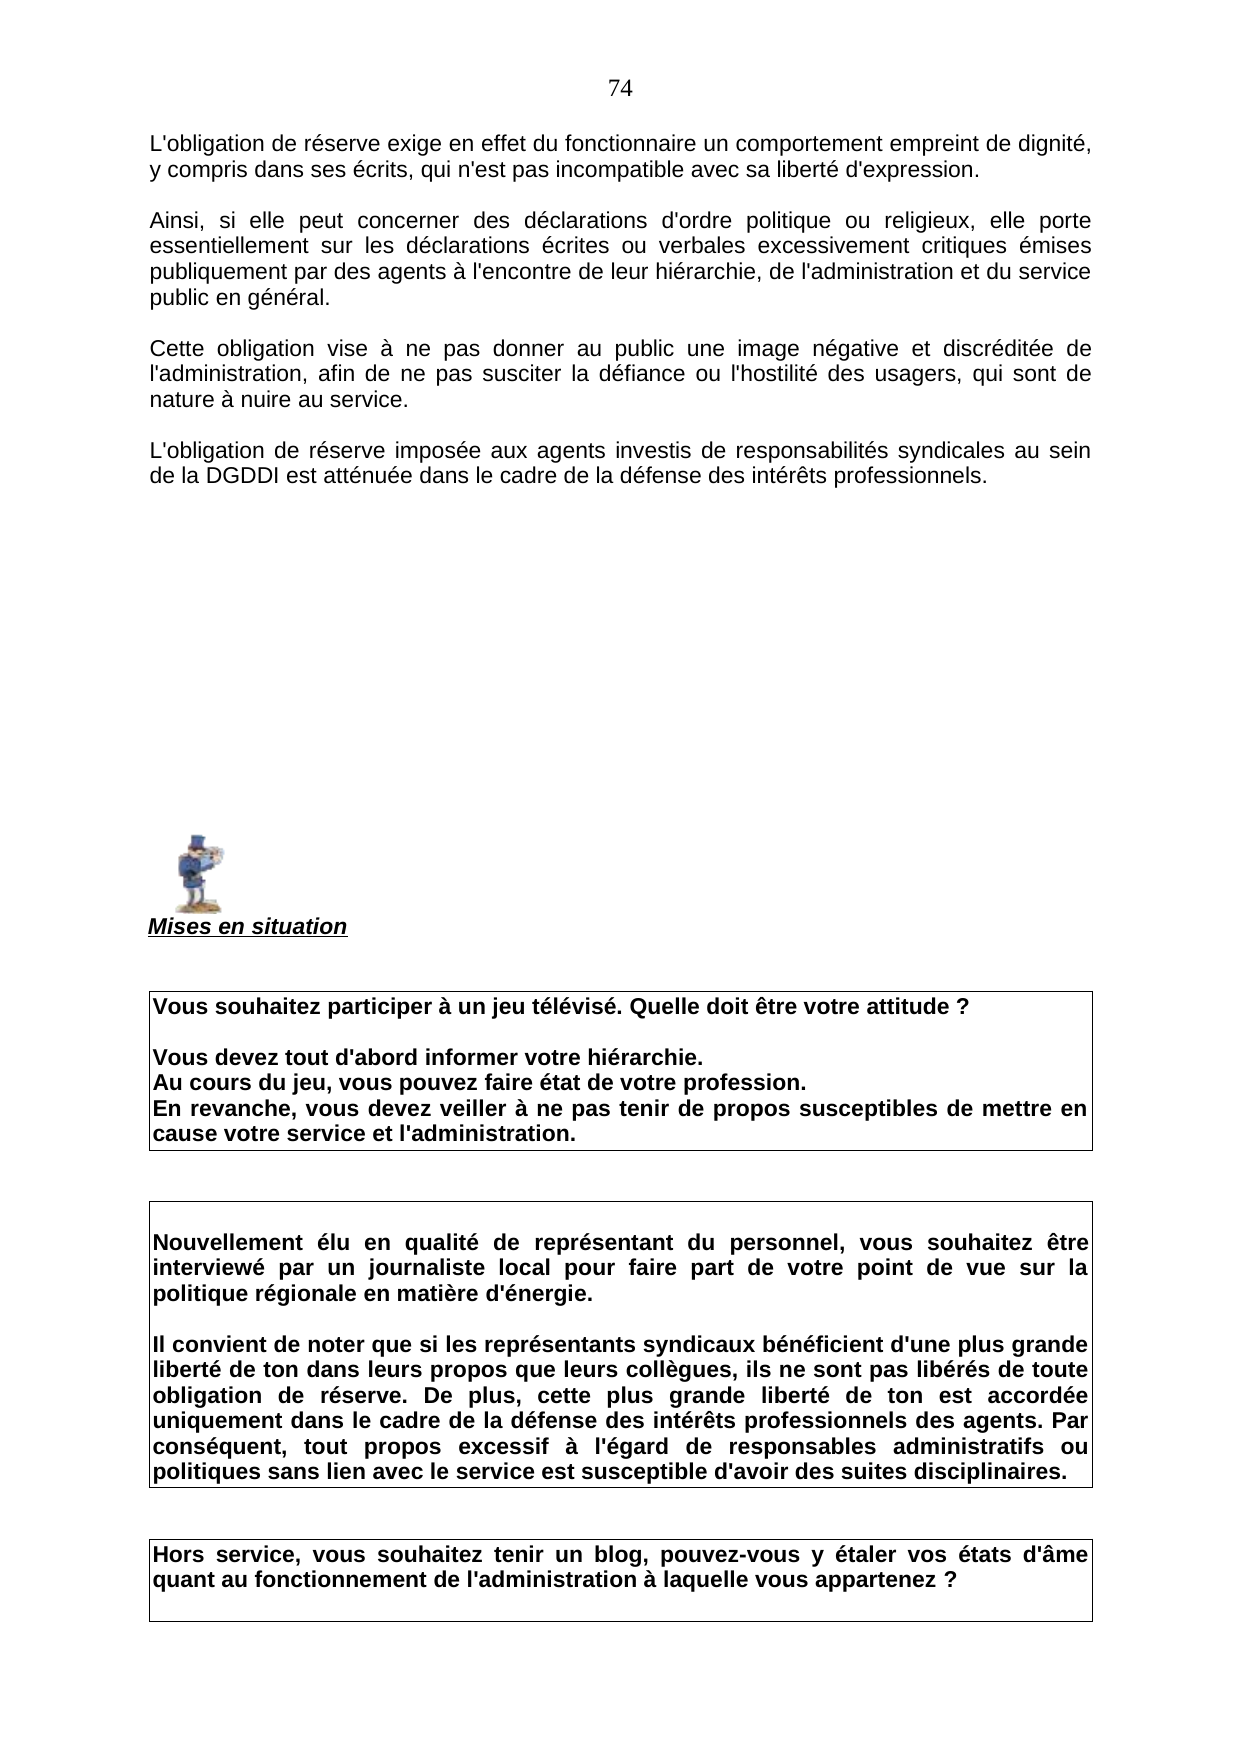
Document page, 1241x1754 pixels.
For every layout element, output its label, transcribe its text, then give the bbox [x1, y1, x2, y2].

text L'obligation de réserve imposée aux agents investis de responsabilités syndicales au sein de la DGDDI est atténuée dans le cadre de la défense des intérêts professionnels. [149, 437, 1092, 488]
text L'obligation de réserve exige en effet du fonctionnaire un comportement empreint de dignité, y compris dans ses écrits, qui n'est pas incompatible avec sa liberté d'expression. [149, 131, 1092, 182]
text Nouvellement élu en qualité de représentant du personnel, vous souhaitez être interviewé par un journaliste local pour faire part de votre point de vue sur la politique régionale en matière d'énergie. [150, 1226, 1092, 1306]
text Ainsi, si elle peut concerner des déclarations d'ordre politique ou religieux, elle porte essentiellement sur les déclarations écrites ou verbales excessivement critiques émises publiquement par des agents à l'encontre de leur hiérarchie, de l'administration et du service public en général. [149, 208, 1092, 310]
text Vous devez tout d'abord informer votre hiérarchie. [150, 1042, 1092, 1067]
text Mises en situation [148, 820, 1092, 939]
text Il convient de noter que si les représentants syndicaux bénéficient d'une plus grande liberté de ton dans leurs propos que leurs collègues, ils ne sont pas libérés de toute obligation de réserve. De plus, cette plus grande liberté de ton est accordée uniquement dans le cadre de la défense des intérêts professionnels des agents. Par conséquent, tout propos excessif à l'égard de responsables administratifs ou politiques sans lien avec le service est susceptible d'avoir des suites disciplinaires. [150, 1328, 1092, 1487]
text Vous souhaitez participer à un jeu télévisé. Quelle doit être votre attitude ? [150, 992, 1092, 1019]
text En revanche, vous devez veiller à ne pas tenir de propos susceptibles de mettre en cause votre service et l'administration. [150, 1093, 1092, 1150]
text Hors service, vous souhaitez tenir un blog, pouvez-vous y étaler vos états d'âme quant au fonctionnement de l'administration à laquelle vous appartenez ? [150, 1540, 1092, 1593]
text Au cours du jeu, vous pouvez faire état de votre profession. [150, 1067, 1092, 1093]
text Cette obligation vise à ne pas donner au public une image négative et discréditée de l'administration, afin de ne pas susciter la défiance ou l'hostilité des usagers, qui sont de nature à nuire au service. [149, 335, 1092, 412]
